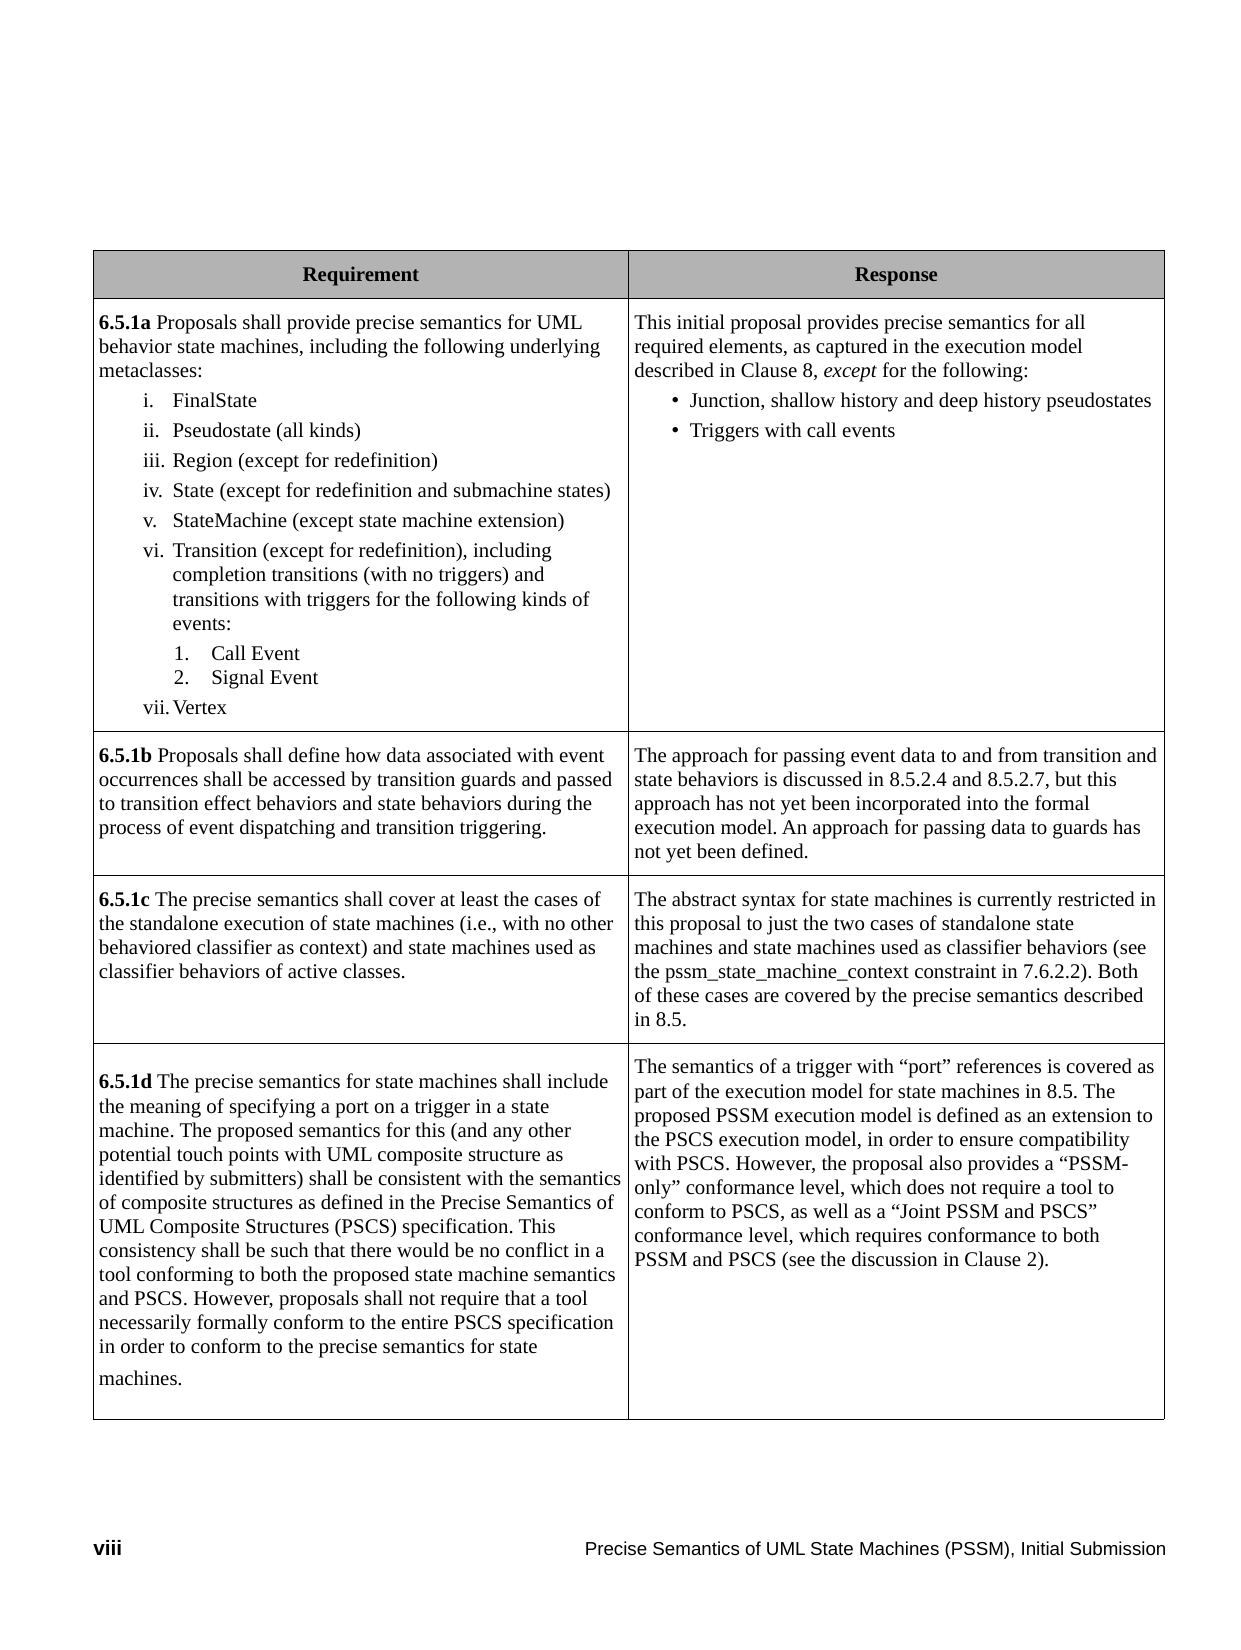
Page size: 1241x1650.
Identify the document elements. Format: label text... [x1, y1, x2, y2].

table_cell 6.5.1d The precise semantics for state machines shall include the meaning of specifying a port on a trigger in a state machine. The proposed semantics for this (and any other potential touch points with UML composite structure as identified by submitters) shall be consistent with the semantics of composite structures as defined in the Precise Semantics of UML Composite Structures (PSCS) specification. This consistency shall be such that there would be no conflict in a tool conforming to both the proposed state machine semantics and PSCS. However, proposals shall not require that a tool necessarily formally conform to the entire PSCS specification in order to conform to the precise semantics for state machines. [94, 1044, 628, 1419]
table_cell The semantics of a trigger with “port” references is covered as part of the execution model for state machines in 8.5. The proposed PSSM execution model is defined as an extension to the PSCS execution model, in order to ensure compatibility with PSCS. However, the proposal also provides a “PSSM-only” conformance level, which does not require a tool to conform to PSCS, as well as a “Joint PSSM and PSCS” conformance level, which requires conformance to both PSSM and PSCS (see the discussion in Clause 2). [629, 1044, 1164, 1419]
table_cell The approach for passing event data to and from transition and state behaviors is discussed in 8.5.2.4 and 8.5.2.7, but this approach has not yet been incorporated into the formal execution model. An approach for passing data to guards has not yet been defined. [629, 732, 1164, 874]
table_cell 6.5.1c The precise semantics shall cover at least the cases of the standalone execution of state machines (i.e., with no other behaviored classifier as context) and state machines used as classifier behaviors of active classes. [94, 876, 628, 1043]
table_header Response [629, 251, 1164, 298]
table_cell This initial proposal provides precise semantics for all required elements, as captured in the execution model described in Clause 8, except for the following: Junction, shallow history and deep history pseudostates Triggers with call events [629, 299, 1164, 731]
table_header Requirement [94, 251, 628, 298]
table_cell 6.5.1a Proposals shall provide precise semantics for UML behavior state machines, including the following underlying metaclasses: FinalState Pseudostate (all kinds) Region (except for redefinition) State (except for redefinition and submachine states) StateMachine (except state machine extension) Transition (except for redefinition), including completion transitions (with no triggers) and transitions with triggers for the following kinds of events: Call Event Signal Event Vertex [94, 299, 628, 731]
table_cell 6.5.1b Proposals shall define how data associated with event occurrences shall be accessed by transition guards and passed to transition effect behaviors and state behaviors during the process of event dispatching and transition triggering. [94, 732, 628, 874]
table_cell The abstract syntax for state machines is currently restricted in this proposal to just the two cases of standalone state machines and state machines used as classifier behaviors (see the pssm_state_machine_context constraint in 7.6.2.2). Both of these cases are covered by the precise semantics described in 8.5. [629, 876, 1164, 1043]
